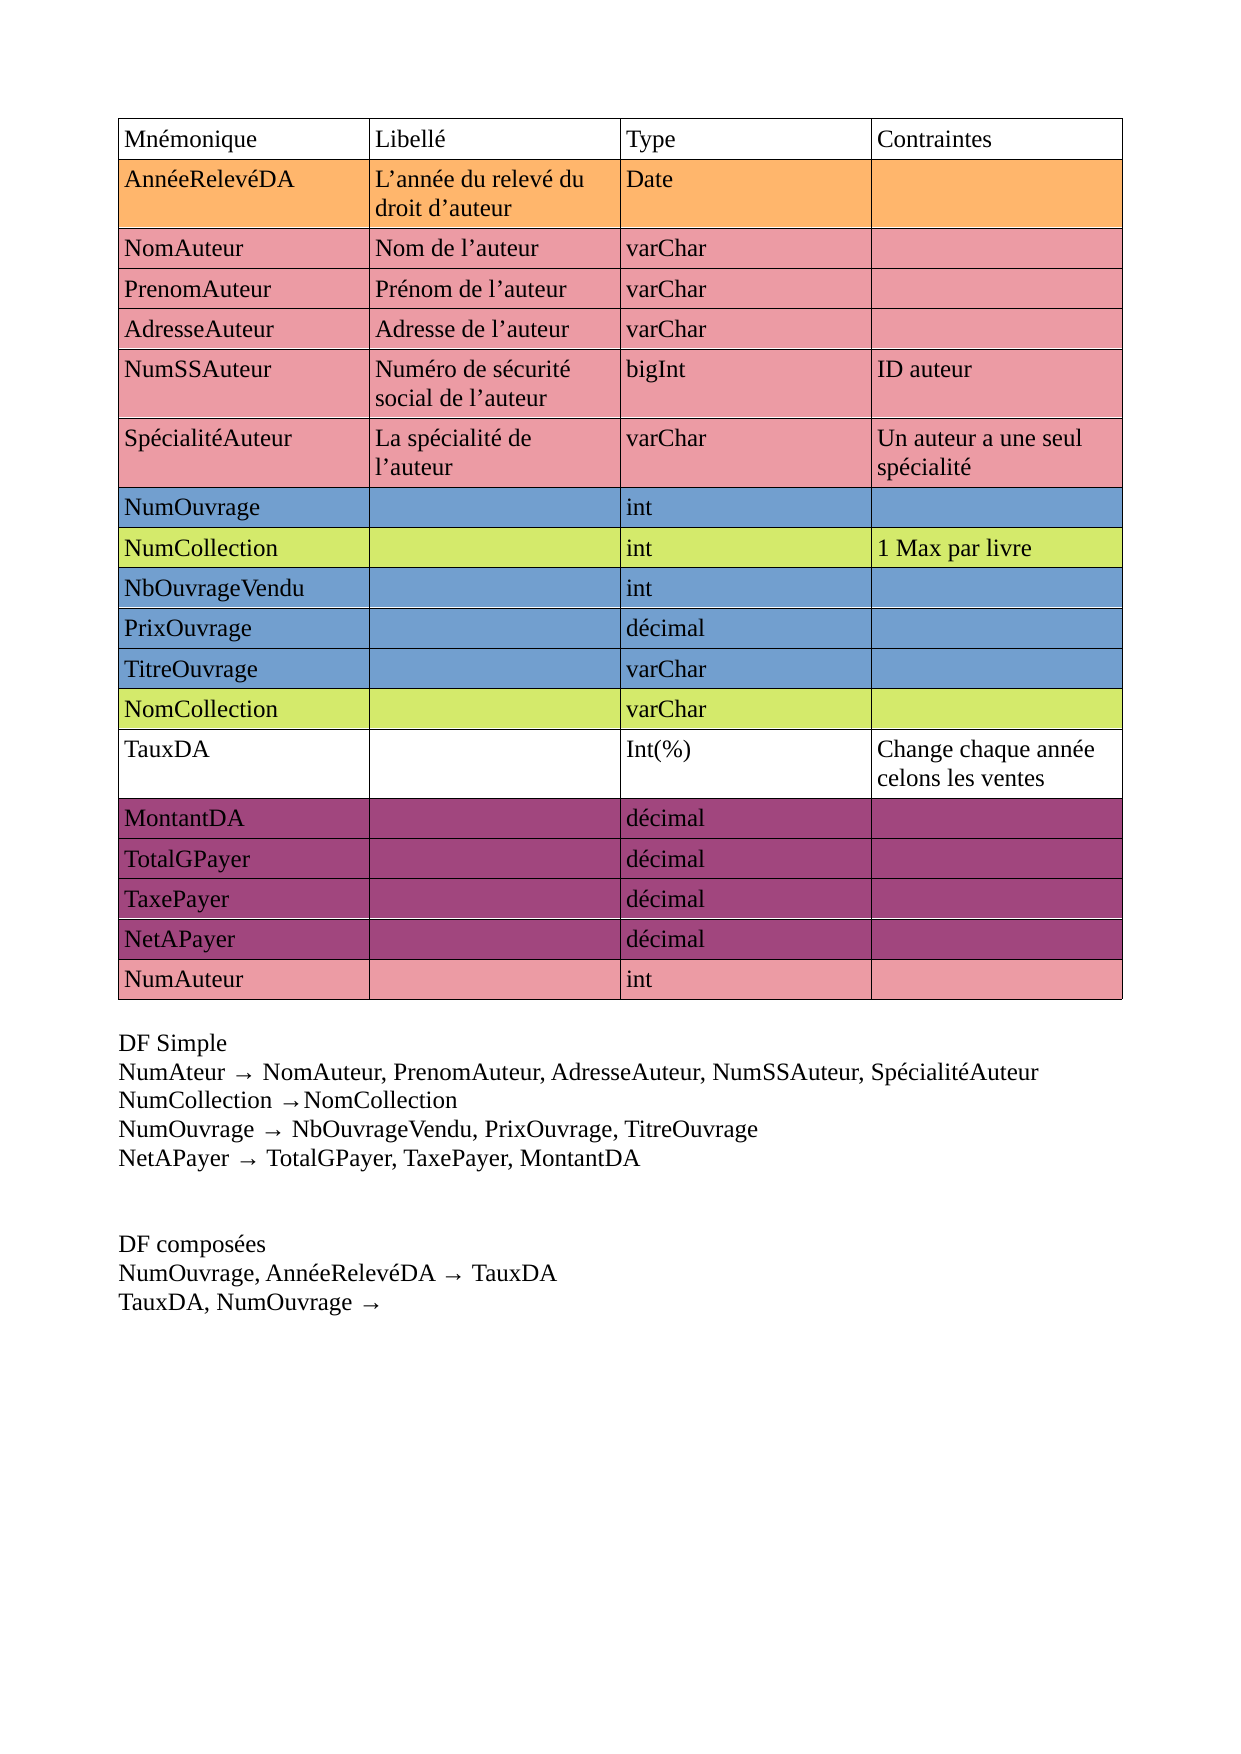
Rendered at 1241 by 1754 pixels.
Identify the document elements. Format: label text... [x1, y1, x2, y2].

table_cell NomCollection [119, 689, 369, 728]
text NumOuvrage, AnnéeRelevéDA → TauxDA [118, 1258, 1122, 1287]
table_header Type [621, 119, 871, 158]
table_cell Date [621, 160, 871, 227]
table_cell TauxDA [119, 730, 369, 797]
table_cell décimal [621, 839, 871, 878]
table_cell NumOuvrage [119, 488, 369, 527]
table_cell décimal [621, 879, 871, 918]
table_header Contraintes [872, 119, 1122, 158]
table_cell [872, 960, 1122, 999]
table_cell [872, 799, 1122, 838]
table_cell NetAPayer [119, 920, 369, 959]
table_cell L’année du relevé du droit d’auteur [370, 160, 620, 227]
table_cell Numéro de sécurité social de l’auteur [370, 350, 620, 417]
table_cell [872, 920, 1122, 959]
table_cell [370, 568, 620, 607]
table_cell Un auteur a une seul spécialité [872, 419, 1122, 487]
text NumCollection →NomCollection [118, 1085, 1122, 1114]
text NetAPayer → TotalGPayer, TaxePayer, MontantDA [118, 1143, 1122, 1172]
text DF composées [118, 1229, 1122, 1258]
table_cell La spécialité de l’auteur [370, 419, 620, 487]
table_cell PrenomAuteur [119, 269, 369, 308]
table_cell AdresseAuteur [119, 309, 369, 348]
table_cell Int(%) [621, 730, 871, 797]
table_cell [370, 689, 620, 728]
table_cell PrixOuvrage [119, 609, 369, 648]
text TauxDA, NumOuvrage → [118, 1287, 1122, 1315]
table_cell TotalGPayer [119, 839, 369, 878]
table_cell varChar [621, 649, 871, 688]
table_cell TaxePayer [119, 879, 369, 918]
table_cell int [621, 960, 871, 999]
table_cell [872, 229, 1122, 268]
table_cell NomAuteur [119, 229, 369, 268]
table_cell [370, 649, 620, 688]
table_cell décimal [621, 609, 871, 648]
table_cell varChar [621, 689, 871, 728]
table_cell 1 Max par livre [872, 528, 1122, 567]
table_cell ID auteur [872, 350, 1122, 417]
table_cell [872, 839, 1122, 878]
table_cell MontantDA [119, 799, 369, 838]
table_cell int [621, 488, 871, 527]
table_cell [872, 269, 1122, 308]
table_cell [370, 920, 620, 959]
table_cell [370, 879, 620, 918]
table_cell NumCollection [119, 528, 369, 567]
table_cell Adresse de l’auteur [370, 309, 620, 348]
table_cell Prénom de l’auteur [370, 269, 620, 308]
table_cell [370, 730, 620, 797]
table_cell NumAuteur [119, 960, 369, 999]
table_cell [872, 649, 1122, 688]
text NumOuvrage → NbOuvrageVendu, PrixOuvrage, TitreOuvrage [118, 1114, 1122, 1143]
table_cell TitreOuvrage [119, 649, 369, 688]
table_cell bigInt [621, 350, 871, 417]
text DF Simple [118, 1028, 1122, 1057]
table_cell NumSSAuteur [119, 350, 369, 417]
table_cell int [621, 568, 871, 607]
table_cell NbOuvrageVendu [119, 568, 369, 607]
table_cell [872, 488, 1122, 527]
table_cell varChar [621, 419, 871, 487]
text NumAteur → NomAuteur, PrenomAuteur, AdresseAuteur, NumSSAuteur, SpécialitéAuteur [118, 1057, 1122, 1085]
table_cell [872, 609, 1122, 648]
table_cell [872, 160, 1122, 227]
table_header Libellé [370, 119, 620, 158]
table_cell SpécialitéAuteur [119, 419, 369, 487]
table_cell [370, 488, 620, 527]
table_cell [872, 568, 1122, 607]
table_cell [370, 960, 620, 999]
table_cell [872, 879, 1122, 918]
table_cell [370, 528, 620, 567]
table_cell [872, 309, 1122, 348]
table_cell [370, 839, 620, 878]
table_cell int [621, 528, 871, 567]
table_header Mnémonique [119, 119, 369, 158]
table_cell varChar [621, 309, 871, 348]
table_cell Change chaque année celons les ventes [872, 730, 1122, 797]
table_cell Nom de l’auteur [370, 229, 620, 268]
table_cell AnnéeRelevéDA [119, 160, 369, 227]
table_cell décimal [621, 799, 871, 838]
table_cell [370, 799, 620, 838]
table_cell varChar [621, 229, 871, 268]
table_cell décimal [621, 920, 871, 959]
table_cell [370, 609, 620, 648]
table_cell [872, 689, 1122, 728]
table_cell varChar [621, 269, 871, 308]
